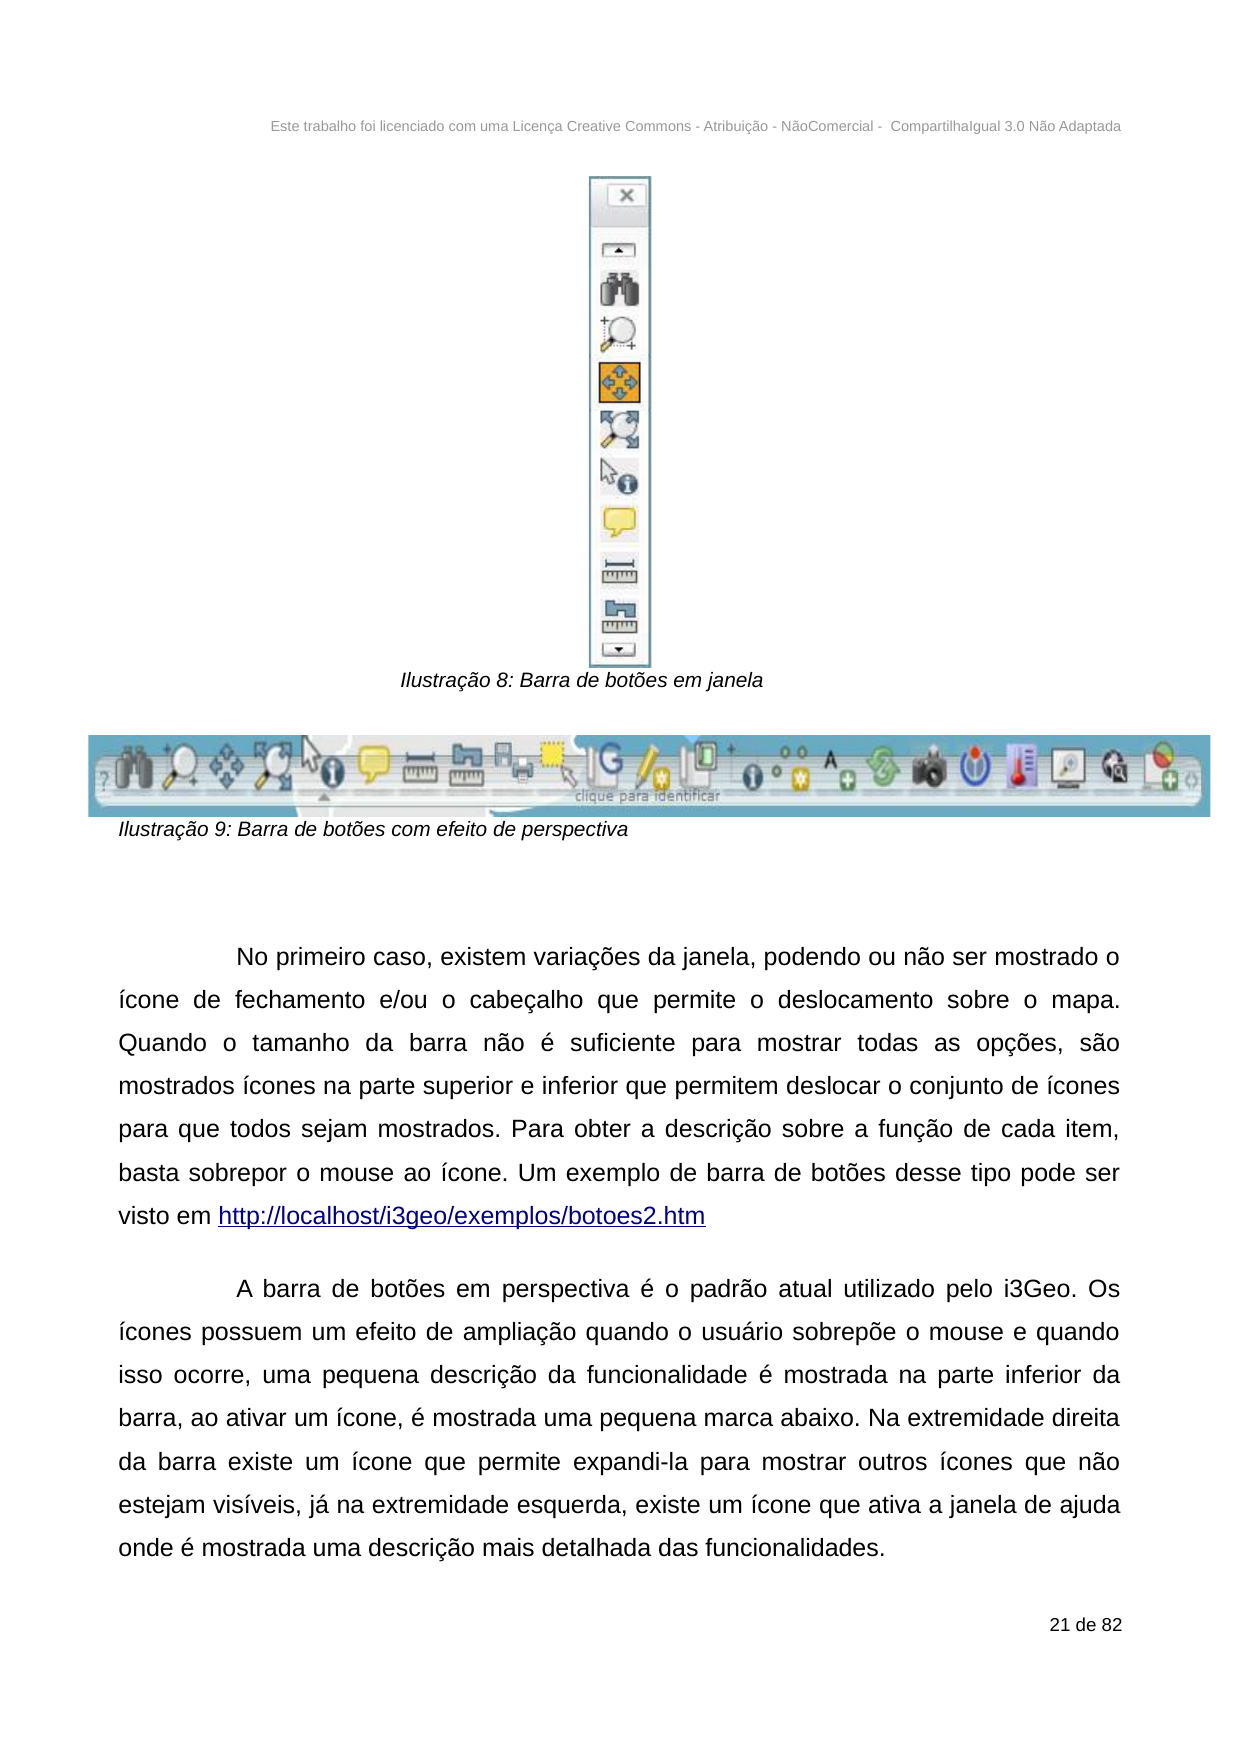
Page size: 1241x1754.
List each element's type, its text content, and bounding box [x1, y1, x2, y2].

text Ilustração 8: Barra de botões em janela [400, 668, 840, 691]
picture [588, 176, 652, 668]
picture [88, 735, 1211, 817]
text A barra de botões em perspectiva é o padrão atual utilizado pelo i3Geo. Os ícones possuem um efeito de ampliação quando o usuário sobrepõe o mouse e quando isso ocorre, uma pequena descrição da funcionalidade é mostrada na parte inferior da barra, ao ativar um ícone, é mostrada uma pequena marca abaixo. Na extremidade direita da barra existe um ícone que permite expandi-la para mostrar outros ícones que não estejam visíveis, já na extremidade esquerda, existe um ícone que ativa a janela de ajuda onde é mostrada uma descrição mais detalhada das funcionalidades. [118, 1274, 1122, 1561]
text Ilustração 9: Barra de botões com efeito de perspectiva [118, 817, 1122, 841]
text No primeiro caso, existem variações da janela, podendo ou não ser mostrado o ícone de fechamento e/ou o cabeçalho que permite o deslocamento sobre o mapa. Quando o tamanho da barra não é suficiente para mostrar todas as opções, são mostrados ícones na parte superior e inferior que permitem deslocar o conjunto de ícones para que todos sejam mostrados. Para obter a descrição sobre a função de cada item, basta sobrepor o mouse ao ícone. Um exemplo de barra de botões desse tipo pode ser visto em http://localhost/i3geo/exemplos/botoes2.htm [118, 942, 1122, 1229]
